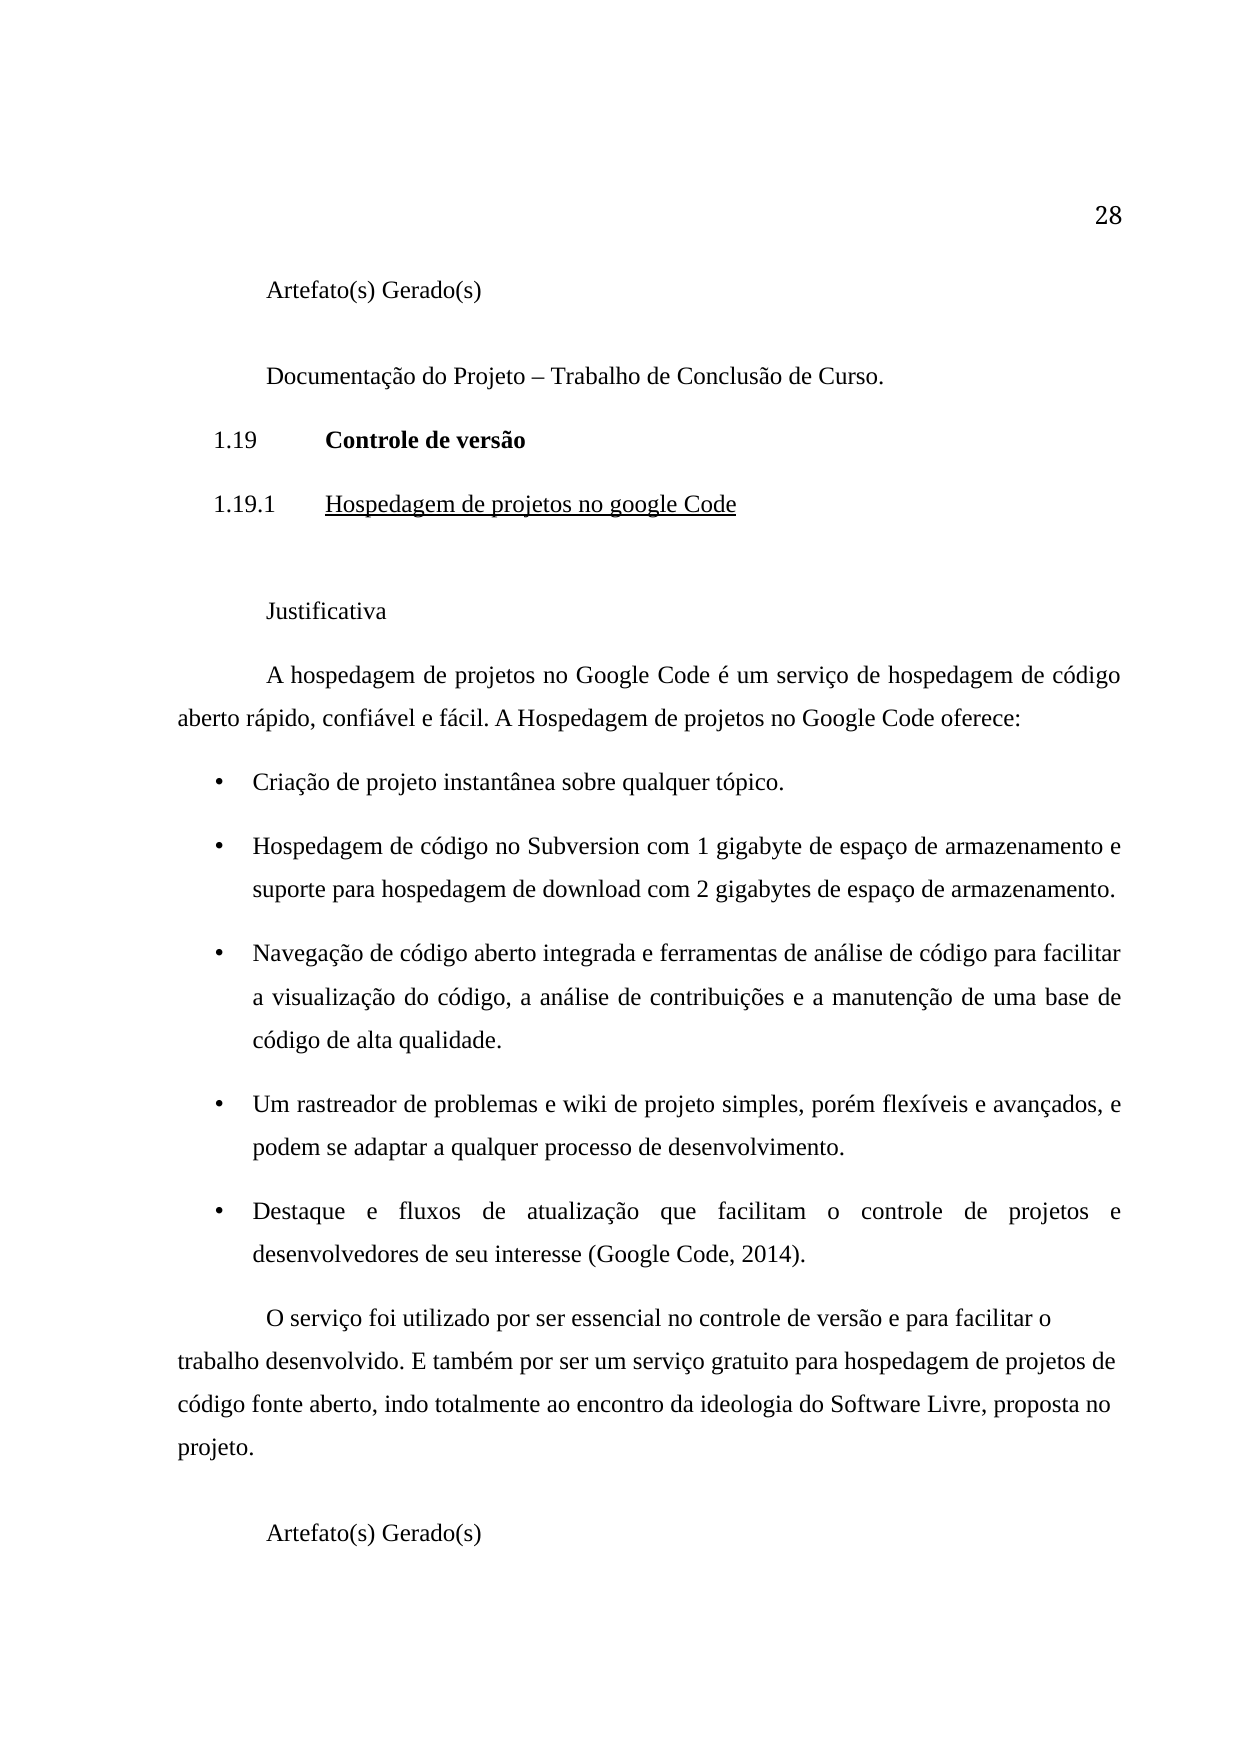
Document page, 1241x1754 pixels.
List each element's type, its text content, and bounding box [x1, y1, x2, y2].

list Criação de projeto instantânea sobre qualquer tópico. [215, 767, 1122, 796]
text Documentação do Projeto – Trabalho de Conclusão de Curso. [177, 361, 1122, 390]
text Artefato(s) Gerado(s) [177, 1518, 1122, 1547]
list Um rastreador de problemas e wiki de projeto simples, porém flexíveis e avançados, e podem se adaptar a qualquer processo de desenvolvimento. [215, 1089, 1122, 1161]
text A hospedagem de projetos no Google Code é um serviço de hospedagem de código aberto rápido, confiável e fácil. A Hospedagem de projetos no Google Code oferece: [177, 660, 1122, 732]
list Navegação de código aberto integrada e ferramentas de análise de código para facilitar a visualização do código, a análise de contribuições e a manutenção de uma base de código de alta qualidade. [215, 938, 1122, 1053]
text O serviço foi utilizado por ser essencial no controle de versão e para facilitar o trabalho desenvolvido. E também por ser um serviço gratuito para hospedagem de projetos de código fonte aberto, indo totalmente ao encontro da ideologia do Software Livre, proposta no projeto. [177, 1303, 1122, 1461]
subtitle Controle de versão [207, 425, 1122, 454]
subtitle Hospedagem de projetos no google Code [207, 489, 1122, 518]
text Artefato(s) Gerado(s) [177, 275, 1122, 304]
list Hospedagem de código no Subversion com 1 gigabyte de espaço de armazenamento e suporte para hospedagem de download com 2 gigabytes de espaço de armazenamento. [215, 831, 1122, 903]
list Destaque e fluxos de atualização que facilitam o controle de projetos e desenvolvedores de seu interesse (Google Code, 2014). [215, 1196, 1122, 1268]
text Justificativa [177, 596, 1122, 625]
